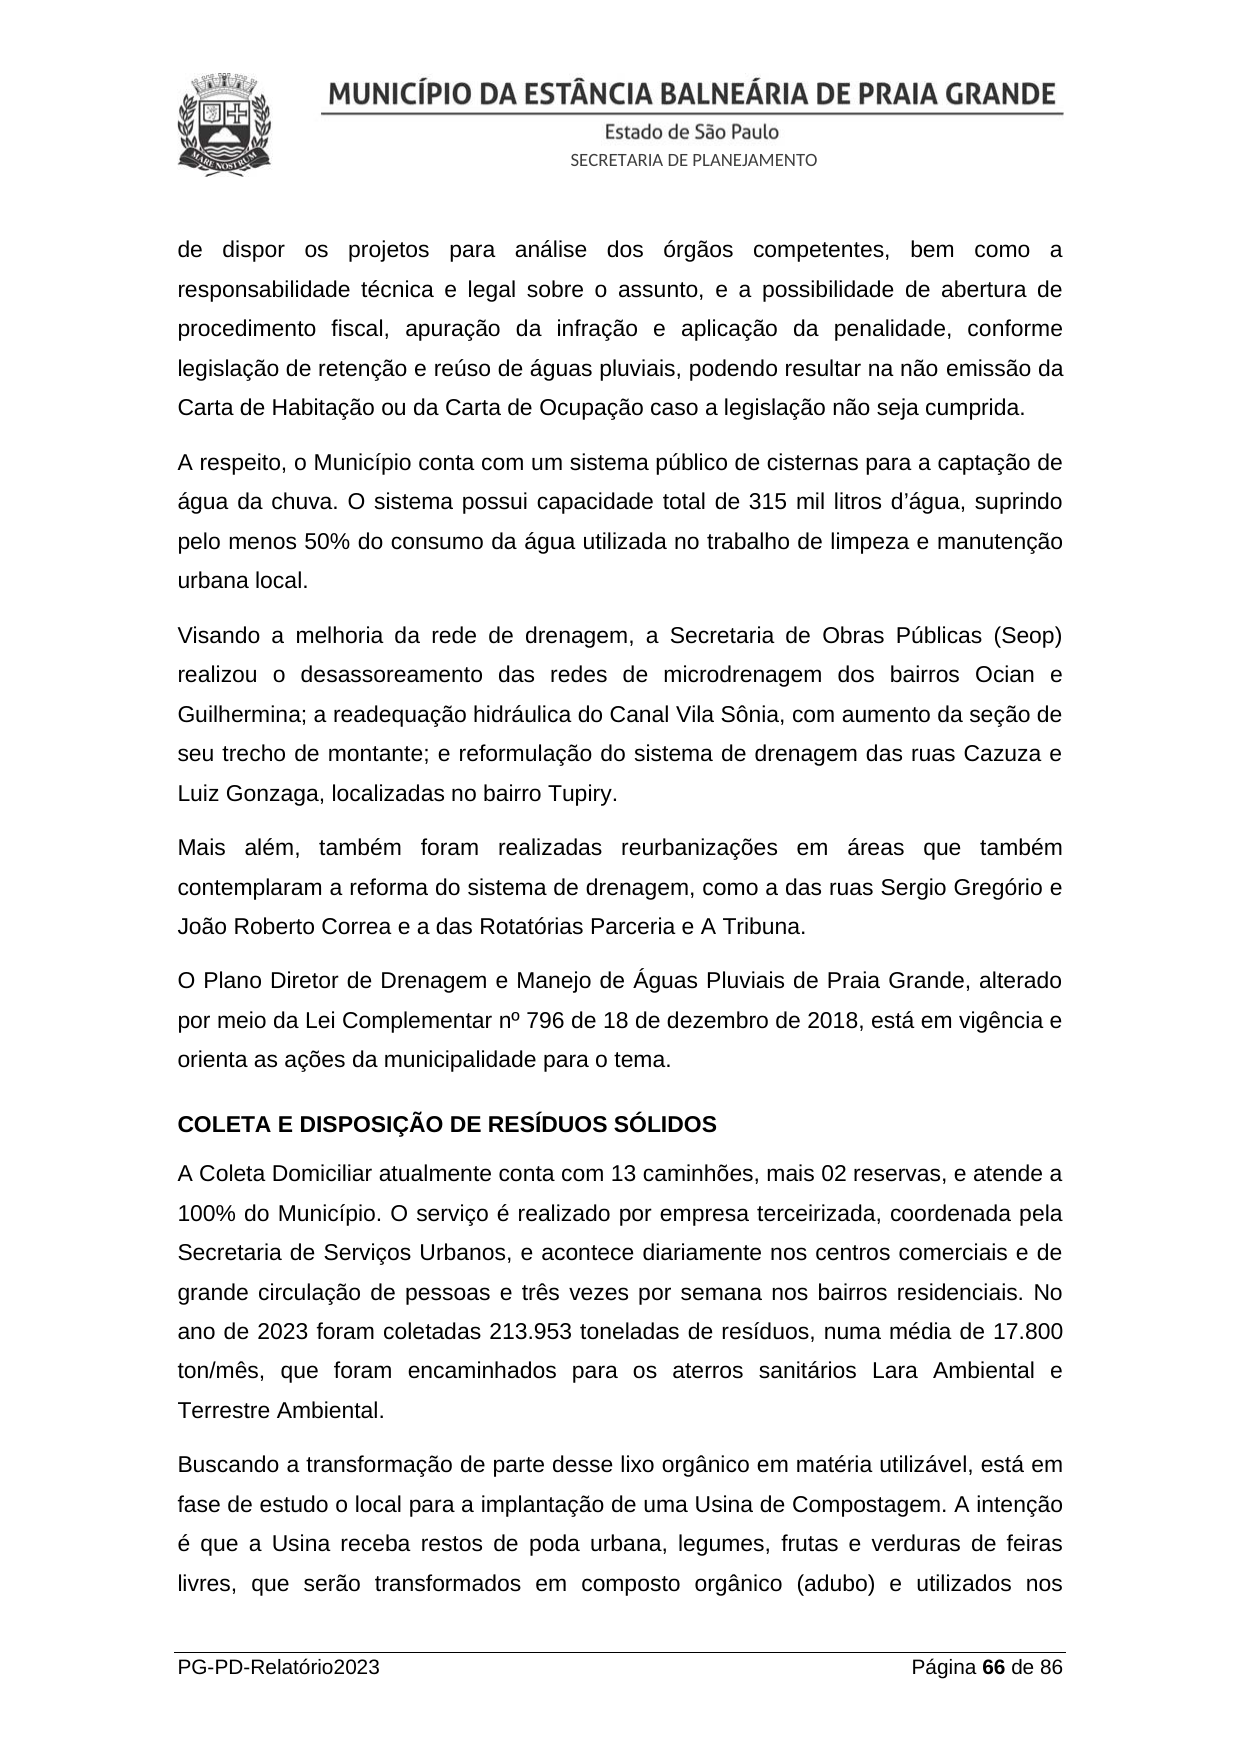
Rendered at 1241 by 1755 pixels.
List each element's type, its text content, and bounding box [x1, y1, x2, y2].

text Visando a melhoria da rede de drenagem, a Secretaria de Obras Públicas (Seop) realizou o desassoreamento das redes de microdrenagem dos bairros Ocian e Guilhermina; a readequação hidráulica do Canal Vila Sônia, com aumento da seção de seu trecho de montante; e reformulação do sistema de drenagem das ruas Cazuza e Luiz Gonzaga, localizadas no bairro Tupiry. [177, 622, 1063, 806]
text Mais além, também foram realizadas reurbanizações em áreas que também contemplaram a reforma do sistema de drenagem, como a das ruas Sergio Gregório e João Roberto Correa e a das Rotatórias Parceria e A Tribuna. [177, 834, 1063, 939]
text O Plano Diretor de Drenagem e Manejo de Águas Pluviais de Praia Grande, alterado por meio da Lei Complementar nº 796 de 18 de dezembro de 2018, está em vigência e orienta as ações da municipalidade para o tema. [177, 967, 1063, 1073]
text A Coleta Domiciliar atualmente conta com 13 caminhões, mais 02 reservas, e atende a 100% do Município. O serviço é realizado por empresa terceirizada, coordenada pela Secretaria de Serviços Urbanos, e acontece diariamente nos centros comerciais e de grande circulação de pessoas e três vezes por semana nos bairros residenciais. No ano de 2023 foram coletadas 213.953 toneladas de resíduos, numa média de 17.800 ton/mês, que foram encaminhados para os aterros sanitários Lara Ambiental e Terrestre Ambiental. [177, 1160, 1063, 1423]
subtitle COLETA E DISPOSIÇÃO DE RESÍDUOS SÓLIDOS [177, 1111, 1063, 1137]
text Buscando a transformação de parte desse lixo orgânico em matéria utilizável, está em fase de estudo o local para a implantação de uma Usina de Compostagem. A intenção é que a Usina receba restos de poda urbana, legumes, frutas e verduras de feiras livres, que serão transformados em composto orgânico (adubo) e utilizados nos [177, 1451, 1063, 1596]
text de dispor os projetos para análise dos órgãos competentes, bem como a responsabilidade técnica e legal sobre o assunto, e a possibilidade de abertura de procedimento fiscal, apuração da infração e aplicação da penalidade, conforme legislação de retenção e reúso de águas pluviais, podendo resultar na não emissão da Carta de Habitação ou da Carta de Ocupação caso a legislação não seja cumprida. [177, 236, 1063, 421]
text A respeito, o Município conta com um sistema público de cisternas para a captação de água da chuva. O sistema possui capacidade total de 315 mil litros d’água, suprindo pelo menos 50% do consumo da água utilizada no trabalho de limpeza e manutenção urbana local. [177, 449, 1063, 593]
